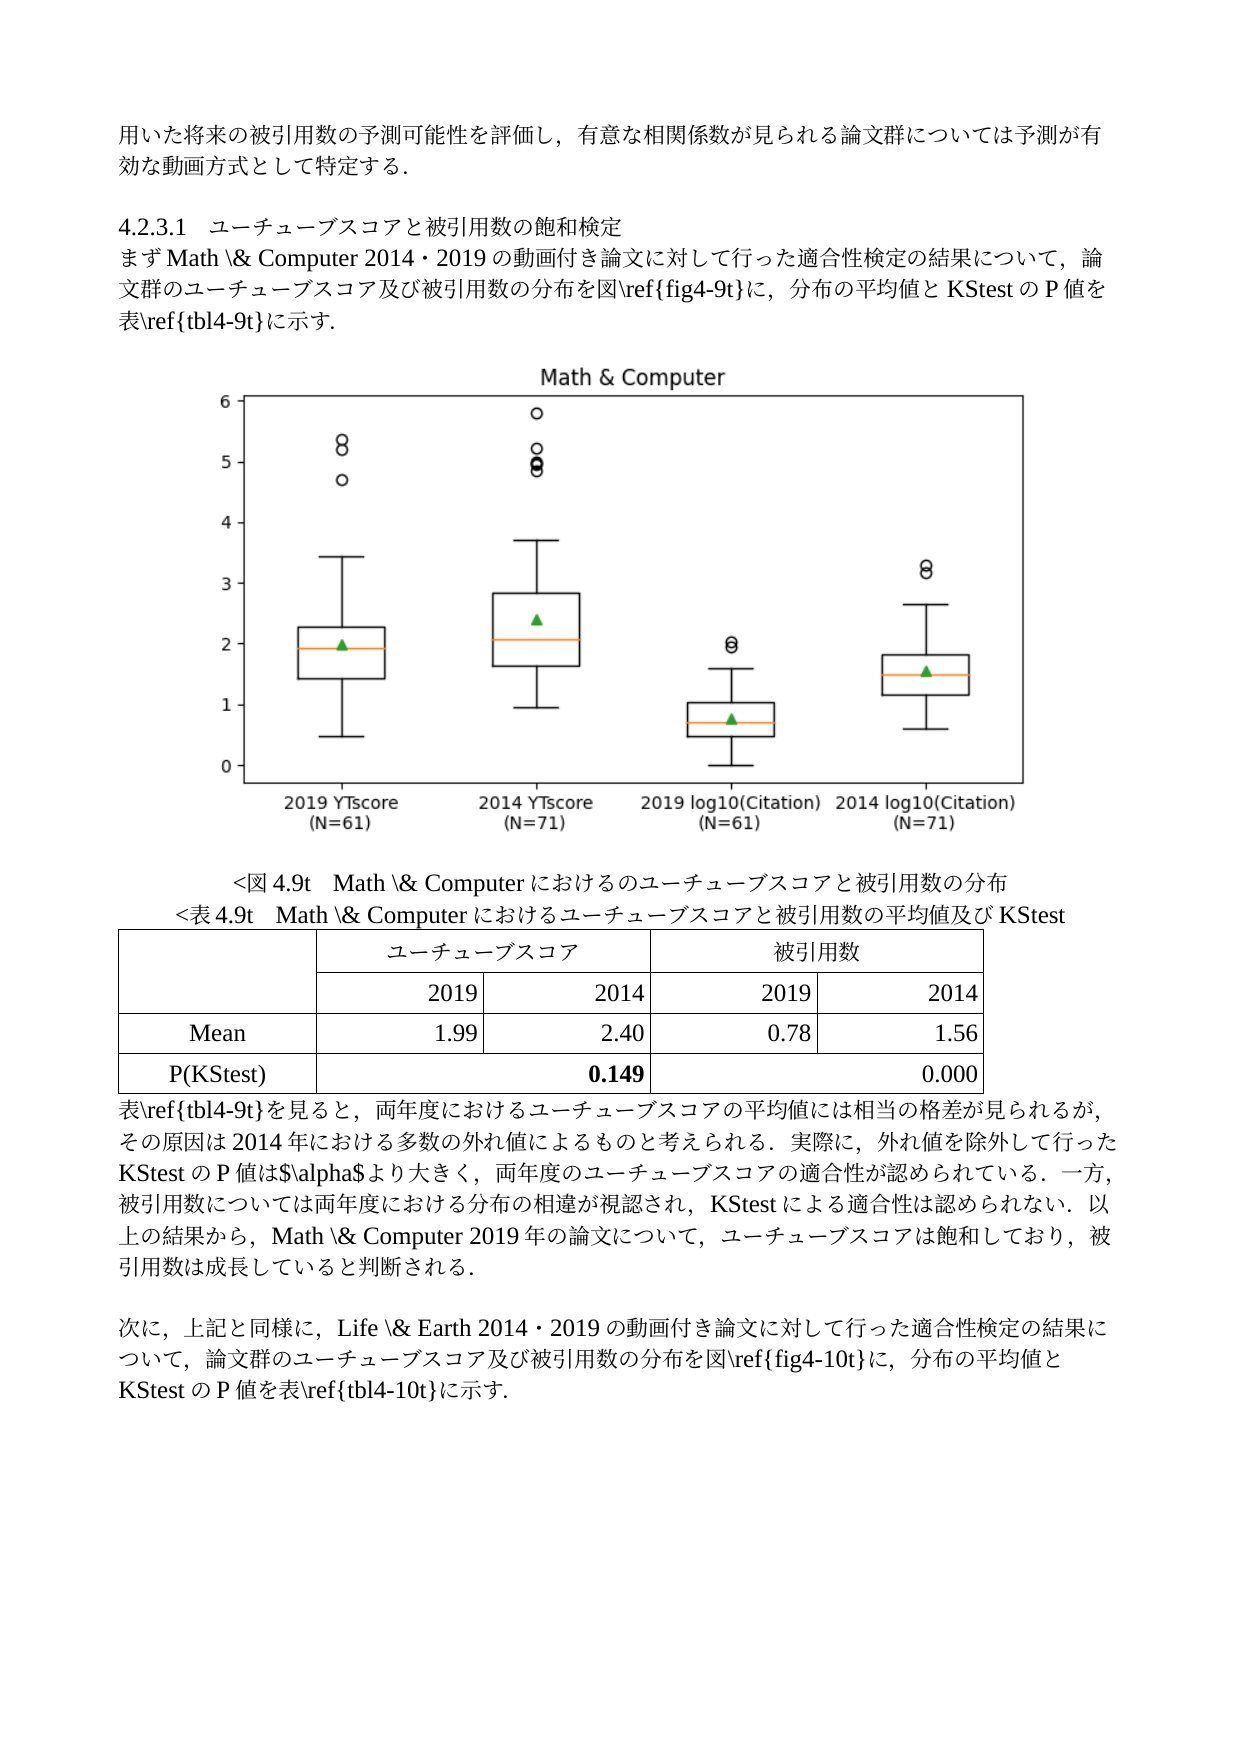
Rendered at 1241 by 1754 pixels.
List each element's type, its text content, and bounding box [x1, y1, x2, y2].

picture [118, 335, 1123, 838]
table_header 被引用数 [651, 930, 983, 972]
text まずMath \& Computer 2014・2019の動画付き論文に対して行った適合性検定の結果について，論文群のユーチューブスコア及び被引用数の分布を図\ref{fig4-9t}に，分布の平均値とKStestのP値を表\ref{tbl4-9t}に示す． [118, 241, 1122, 335]
table_header [119, 930, 316, 1013]
text 用いた将来の被引用数の予測可能性を評価し，有意な相関係数が見られる論文群については予測が有効な動画方式として特定する． [118, 118, 1122, 181]
text 4.2.3.1 ユーチューブスコアと被引用数の飽和検定 [118, 210, 1122, 241]
table_cell P(KStest) [119, 1054, 316, 1093]
table_header ユーチューブスコア [317, 930, 650, 972]
table_cell 2014 [818, 973, 983, 1013]
table_cell 2.40 [484, 1014, 650, 1053]
text <図4.9t Math \& Computerにおけるのユーチューブスコアと被引用数の分布 [118, 866, 1122, 898]
text <表4.9t Math \& Computerにおけるユーチューブスコアと被引用数の平均値及びKStest [118, 898, 1122, 929]
table_cell 0.149 [317, 1054, 650, 1093]
table_cell 0.78 [651, 1014, 817, 1053]
table_cell 1.56 [818, 1014, 983, 1053]
table_cell 2019 [651, 973, 817, 1013]
table_cell 2019 [317, 973, 483, 1013]
table_cell 0.000 [651, 1054, 983, 1093]
table_cell Mean [119, 1014, 316, 1053]
text 表\ref{tbl4-9t}を見ると，両年度におけるユーチューブスコアの平均値には相当の格差が見られるが，その原因は2014年における多数の外れ値によるものと考えられる．実際に，外れ値を除外して行ったKStestのP値は$\alpha$より大きく，両年度のユーチューブスコアの適合性が認められている．一方，被引用数については両年度における分布の相違が視認され，KStestによる適合性は認められない．以上の結果から，Math \& Computer 2019年の論文について，ユーチューブスコアは飽和しており，被引用数は成長していると判断される． [118, 1093, 1122, 1282]
table_cell 1.99 [317, 1014, 483, 1053]
text 次に，上記と同様に，Life \& Earth 2014・2019の動画付き論文に対して行った適合性検定の結果について，論文群のユーチューブスコア及び被引用数の分布を図\ref{fig4-10t}に，分布の平均値とKStestのP値を表\ref{tbl4-10t}に示す． [118, 1311, 1122, 1405]
table_cell 2014 [484, 973, 650, 1013]
